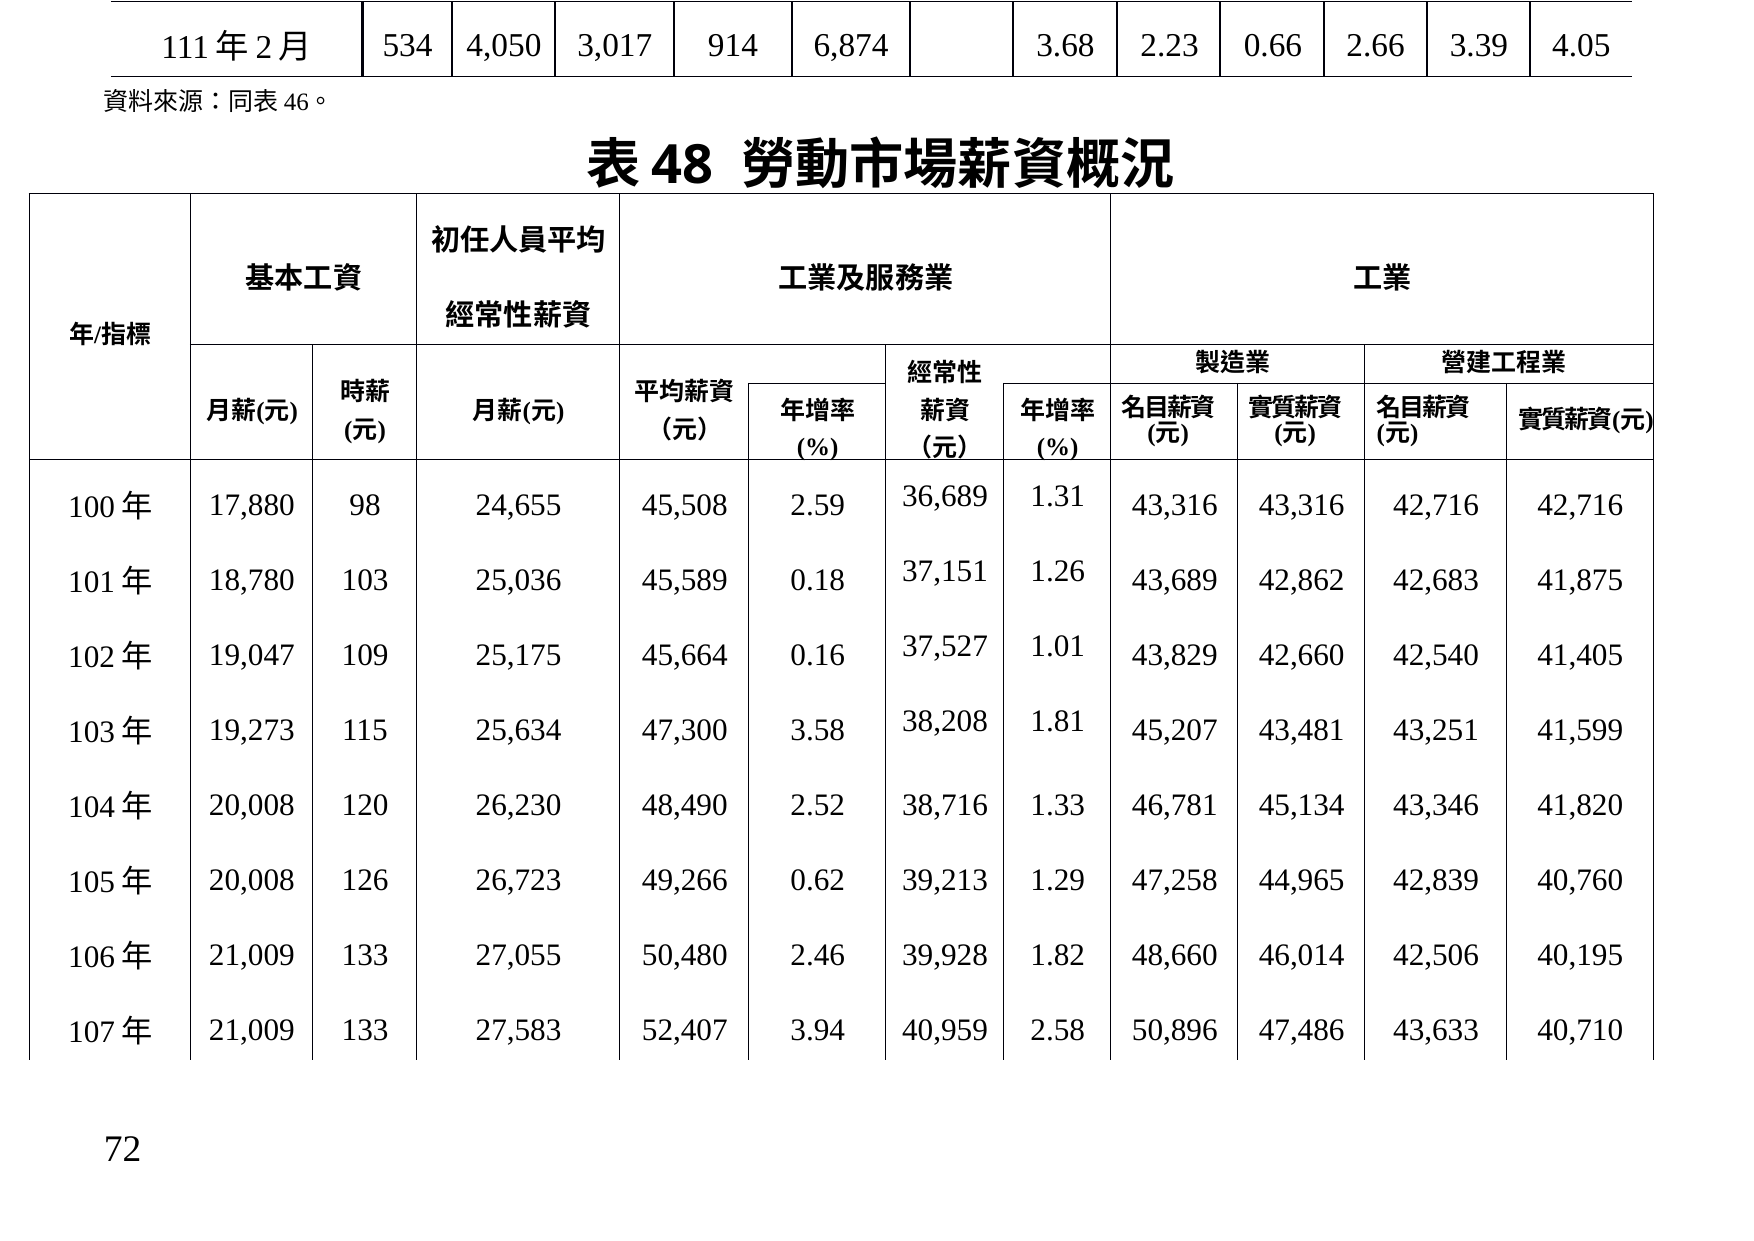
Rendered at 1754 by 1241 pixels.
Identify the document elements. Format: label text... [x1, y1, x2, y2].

table_cell 103年 [30, 685, 190, 760]
table_cell 17,880 [191, 460, 312, 535]
table_cell 41,405 [1507, 610, 1653, 685]
table_cell 43,481 [1238, 685, 1364, 760]
table_cell 41,875 [1507, 535, 1653, 610]
table_cell 109 [313, 610, 416, 685]
table_cell 47,258 [1111, 835, 1237, 910]
table_cell 6,874 [793, 2, 909, 76]
table_cell 3.39 [1428, 2, 1529, 76]
table_cell 19,273 [191, 685, 312, 760]
table_cell 26,230 [417, 760, 619, 835]
table_cell 24,655 [417, 460, 619, 535]
table_cell 40,959 [886, 985, 1003, 1060]
table_cell 39,928 [886, 910, 1003, 985]
table_cell 1.81 [1004, 685, 1110, 760]
table_cell 時薪(元) [313, 345, 416, 459]
table_cell [1004, 345, 1110, 383]
table_cell 0.18 [749, 535, 885, 610]
table_cell 534 [364, 2, 451, 76]
table_cell 1.29 [1004, 835, 1110, 910]
table_cell 月薪(元) [417, 345, 619, 459]
table_cell 111年2月 [111, 2, 361, 76]
table_cell 20,008 [191, 760, 312, 835]
table_cell 40,710 [1507, 985, 1653, 1060]
table_cell 實質薪資(元) [1238, 384, 1364, 459]
table_cell 104年 [30, 760, 190, 835]
table_cell 98 [313, 460, 416, 535]
table_cell 45,664 [620, 610, 748, 685]
table_cell 42,716 [1507, 460, 1653, 535]
table_cell 年增率(%) [1004, 384, 1110, 459]
subtitle 表48 勞動市場薪資概況 [103, 118, 1657, 193]
table_cell 46,014 [1238, 910, 1364, 985]
table_cell 43,316 [1111, 460, 1237, 535]
table_header 初任人員平均經常性薪資 [417, 194, 619, 344]
table_cell 38,716 [886, 760, 1003, 835]
table_cell 43,346 [1365, 760, 1506, 835]
table_cell 42,540 [1365, 610, 1506, 685]
table_cell 26,723 [417, 835, 619, 910]
table_cell 4,050 [453, 2, 554, 76]
table_cell 107年 [30, 985, 190, 1060]
table_cell 40,760 [1507, 835, 1653, 910]
table_cell 25,036 [417, 535, 619, 610]
table_cell 2.59 [749, 460, 885, 535]
table_cell 平均薪資（元） [620, 345, 749, 459]
table_cell 41,820 [1507, 760, 1653, 835]
table_cell 106年 [30, 910, 190, 985]
table_cell 115 [313, 685, 416, 760]
table_cell 37,527 [886, 610, 1003, 685]
table_cell [749, 345, 885, 383]
table_cell 45,134 [1238, 760, 1364, 835]
table_cell 48,490 [620, 760, 748, 835]
table_cell 製造業 [1111, 345, 1364, 383]
table_cell 2.58 [1004, 985, 1110, 1060]
table_cell 27,583 [417, 985, 619, 1060]
table_cell 49,266 [620, 835, 748, 910]
table_cell 21,009 [191, 985, 312, 1060]
table_header 工業 [1111, 194, 1653, 344]
table_cell 3.58 [749, 685, 885, 760]
table_cell 1.01 [1004, 610, 1110, 685]
table_header 年/指標 [30, 194, 190, 459]
table_cell 0.16 [749, 610, 885, 685]
table_cell 0.66 [1221, 2, 1323, 76]
table_cell 102年 [30, 610, 190, 685]
table_cell 43,316 [1238, 460, 1364, 535]
table_cell 18,780 [191, 535, 312, 610]
table_cell 25,634 [417, 685, 619, 760]
table_cell 37,151 [886, 535, 1003, 610]
table_cell 42,506 [1365, 910, 1506, 985]
table_cell 2.23 [1118, 2, 1219, 76]
table_cell 38,208 [886, 685, 1003, 760]
table_cell 41,599 [1507, 685, 1653, 760]
table_cell 27,055 [417, 910, 619, 985]
table_cell 1.26 [1004, 535, 1110, 610]
table_cell 50,480 [620, 910, 748, 985]
table_cell 名目薪資(元) [1365, 384, 1506, 459]
table_cell 45,508 [620, 460, 748, 535]
table_cell 月薪(元) [191, 345, 312, 459]
table_cell 101年 [30, 535, 190, 610]
table_cell 120 [313, 760, 416, 835]
table_cell 36,689 [886, 460, 1003, 535]
table_cell 19,047 [191, 610, 312, 685]
table_cell 經常性薪資（元） [886, 345, 1003, 459]
table_cell 25,175 [417, 610, 619, 685]
table_cell 43,829 [1111, 610, 1237, 685]
table_cell 47,300 [620, 685, 748, 760]
table_cell 0.62 [749, 835, 885, 910]
table_cell 46,781 [1111, 760, 1237, 835]
table_cell 實質薪資(元) [1507, 384, 1653, 459]
table_cell 4.05 [1531, 2, 1632, 76]
table_cell 42,660 [1238, 610, 1364, 685]
table_cell 3.68 [1014, 2, 1116, 76]
table_cell 43,633 [1365, 985, 1506, 1060]
table_cell 年增率(%) [749, 384, 885, 459]
table_cell 42,862 [1238, 535, 1364, 610]
table_cell 43,689 [1111, 535, 1237, 610]
table_cell 名目薪資(元) [1111, 384, 1237, 459]
table_cell 營建工程業 [1365, 345, 1653, 383]
table_cell 2.52 [749, 760, 885, 835]
table_header 基本工資 [191, 194, 416, 344]
table_cell 1.82 [1004, 910, 1110, 985]
text 資料來源：同表46。 [103, 77, 1639, 118]
table_cell 1.33 [1004, 760, 1110, 835]
table_cell [911, 2, 1012, 76]
table_cell 48,660 [1111, 910, 1237, 985]
table_cell 43,251 [1365, 685, 1506, 760]
table_cell 47,486 [1238, 985, 1364, 1060]
table_cell 42,683 [1365, 535, 1506, 610]
table_cell 50,896 [1111, 985, 1237, 1060]
table_cell 3.94 [749, 985, 885, 1060]
table_cell 45,589 [620, 535, 748, 610]
table_cell 39,213 [886, 835, 1003, 910]
table_cell 44,965 [1238, 835, 1364, 910]
table_cell 40,195 [1507, 910, 1653, 985]
table_cell 100年 [30, 460, 190, 535]
table_cell 21,009 [191, 910, 312, 985]
table_cell 45,207 [1111, 685, 1237, 760]
table_cell 914 [675, 2, 791, 76]
table_cell 103 [313, 535, 416, 610]
table_cell 2.46 [749, 910, 885, 985]
table_cell 133 [313, 985, 416, 1060]
table_cell 52,407 [620, 985, 748, 1060]
table_header 工業及服務業 [620, 194, 1110, 344]
table_cell 20,008 [191, 835, 312, 910]
table_cell 42,839 [1365, 835, 1506, 910]
table_cell 1.31 [1004, 460, 1110, 535]
table_cell 3,017 [556, 2, 673, 76]
table_cell 133 [313, 910, 416, 985]
table_cell 2.66 [1325, 2, 1426, 76]
table_cell 105年 [30, 835, 190, 910]
table_cell 126 [313, 835, 416, 910]
table_cell 42,716 [1365, 460, 1506, 535]
